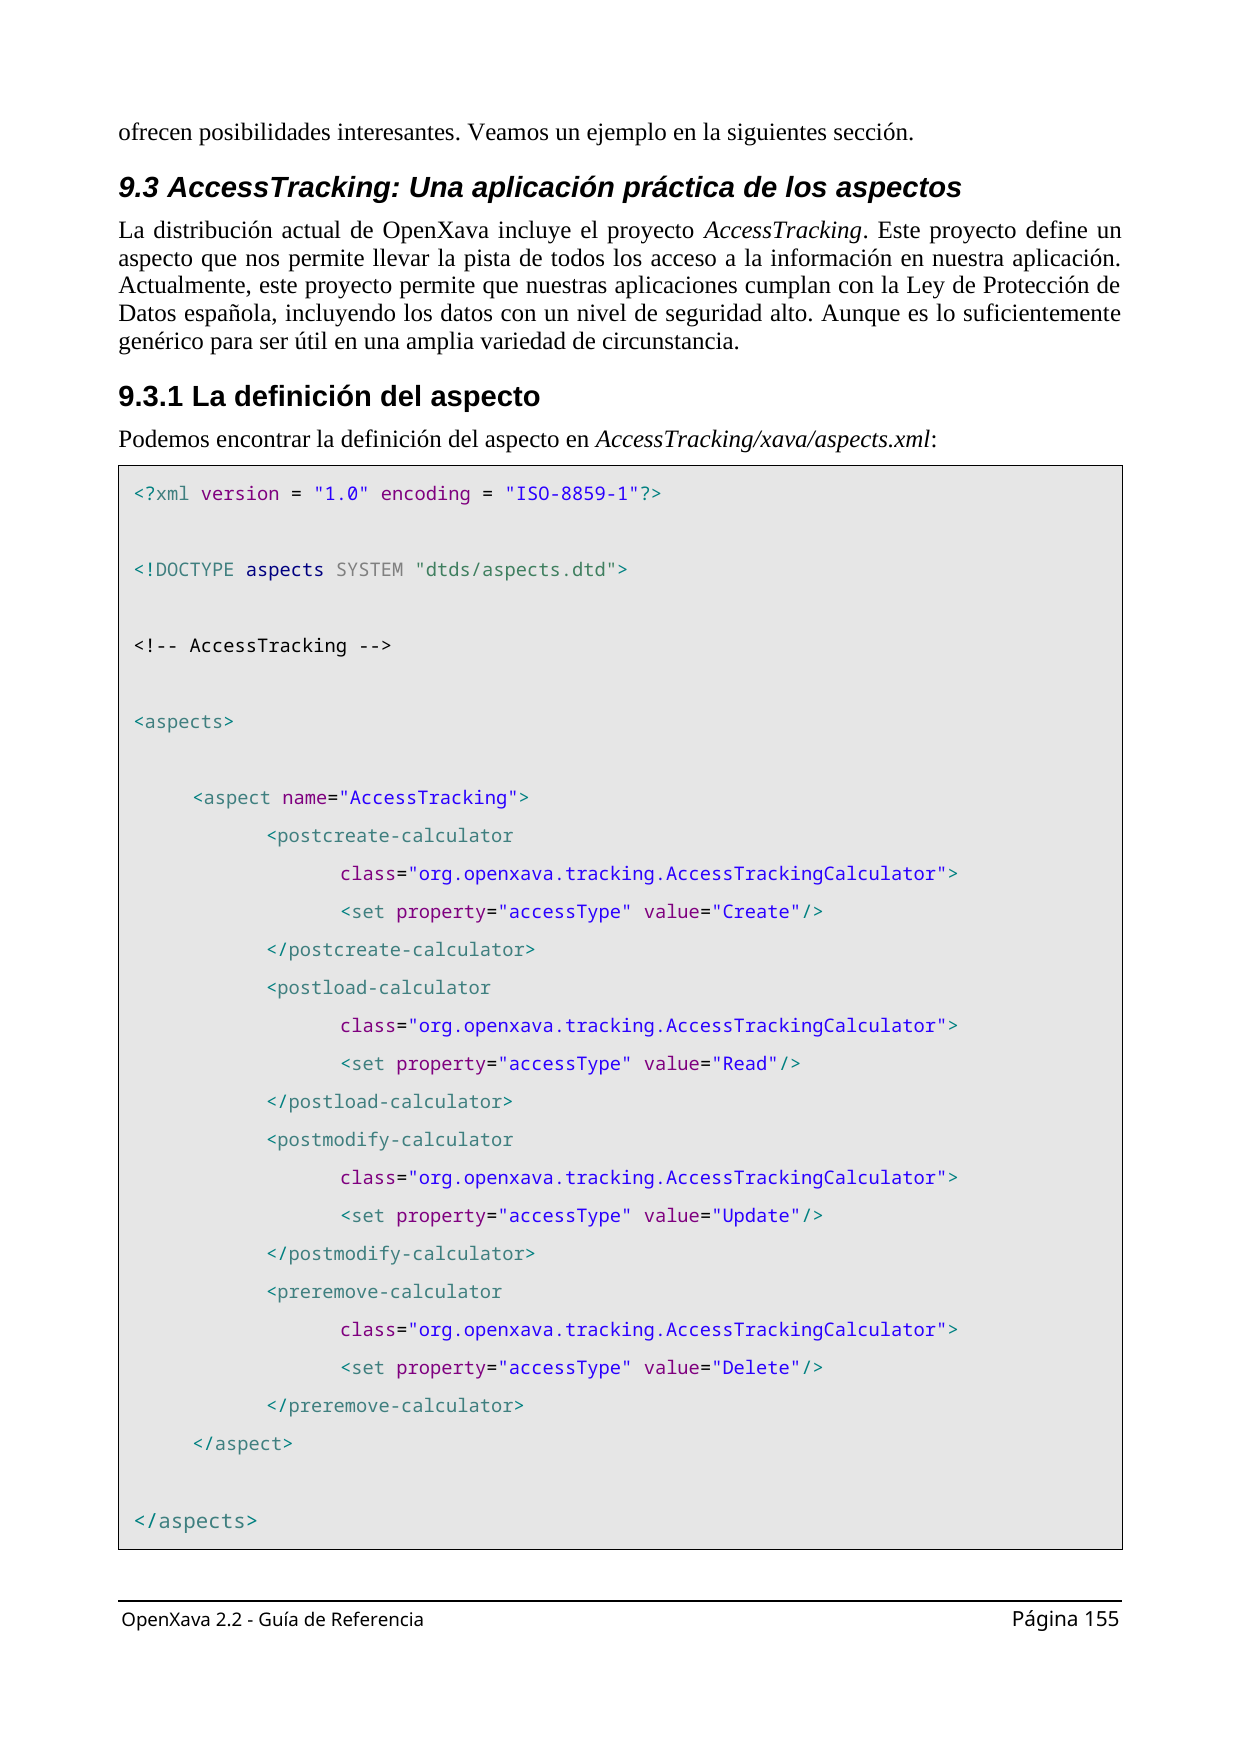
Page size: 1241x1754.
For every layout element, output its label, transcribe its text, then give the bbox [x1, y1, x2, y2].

text </postcreate-calculator> [119, 921, 1122, 959]
text <postmodify-calculator [119, 1111, 1122, 1149]
subtitle La definición del aspecto [118, 379, 1122, 412]
text <?xml version = "1.0" encoding = "ISO-8859-1"?> [119, 466, 1122, 503]
text Podemos encontrar la definición del aspecto en AccessTracking/xava/aspects.xml: [118, 425, 1122, 452]
text <!DOCTYPE aspects SYSTEM "dtds/aspects.dtd"> [119, 541, 1122, 579]
text </aspect> [119, 1416, 1122, 1453]
text class="org.openxava.tracking.AccessTrackingCalculator"> [119, 845, 1122, 883]
text </postmodify-calculator> [119, 1225, 1122, 1263]
text <set property="accessType" value="Create"/> [119, 883, 1122, 921]
text <set property="accessType" value="Delete"/> [119, 1339, 1122, 1377]
subtitle AccessTracking: Una aplicación práctica de los aspectos [118, 171, 1122, 203]
text La distribución actual de OpenXava incluye el proyecto AccessTracking. Este proyecto define un aspecto que nos permite llevar la pista de todos los acceso a la información en nuestra aplicación. Actualmente, este proyecto permite que nuestras aplicaciones cumplan con la Ley de Protección de Datos española, incluyendo los datos con un nivel de seguridad alto. Aunque es lo suficientemente genérico para ser útil en una amplia variedad de circunstancia. [118, 216, 1122, 354]
text <set property="accessType" value="Read"/> [119, 1035, 1122, 1073]
text <postload-calculator [119, 959, 1122, 997]
text </postload-calculator> [119, 1073, 1122, 1111]
text <!-- AccessTracking --> [119, 617, 1122, 655]
text class="org.openxava.tracking.AccessTrackingCalculator"> [119, 1149, 1122, 1187]
text <aspects> [119, 693, 1122, 731]
text class="org.openxava.tracking.AccessTrackingCalculator"> [119, 997, 1122, 1035]
text ofrecen posibilidades interesantes. Veamos un ejemplo en la siguientes sección. [118, 118, 1122, 146]
text class="org.openxava.tracking.AccessTrackingCalculator"> [119, 1301, 1122, 1339]
text </aspects> [119, 1492, 1122, 1549]
text <set property="accessType" value="Update"/> [119, 1187, 1122, 1225]
text <aspect name="AccessTracking"> [119, 769, 1122, 807]
text <preremove-calculator [119, 1263, 1122, 1301]
text </preremove-calculator> [119, 1377, 1122, 1416]
text <postcreate-calculator [119, 807, 1122, 845]
